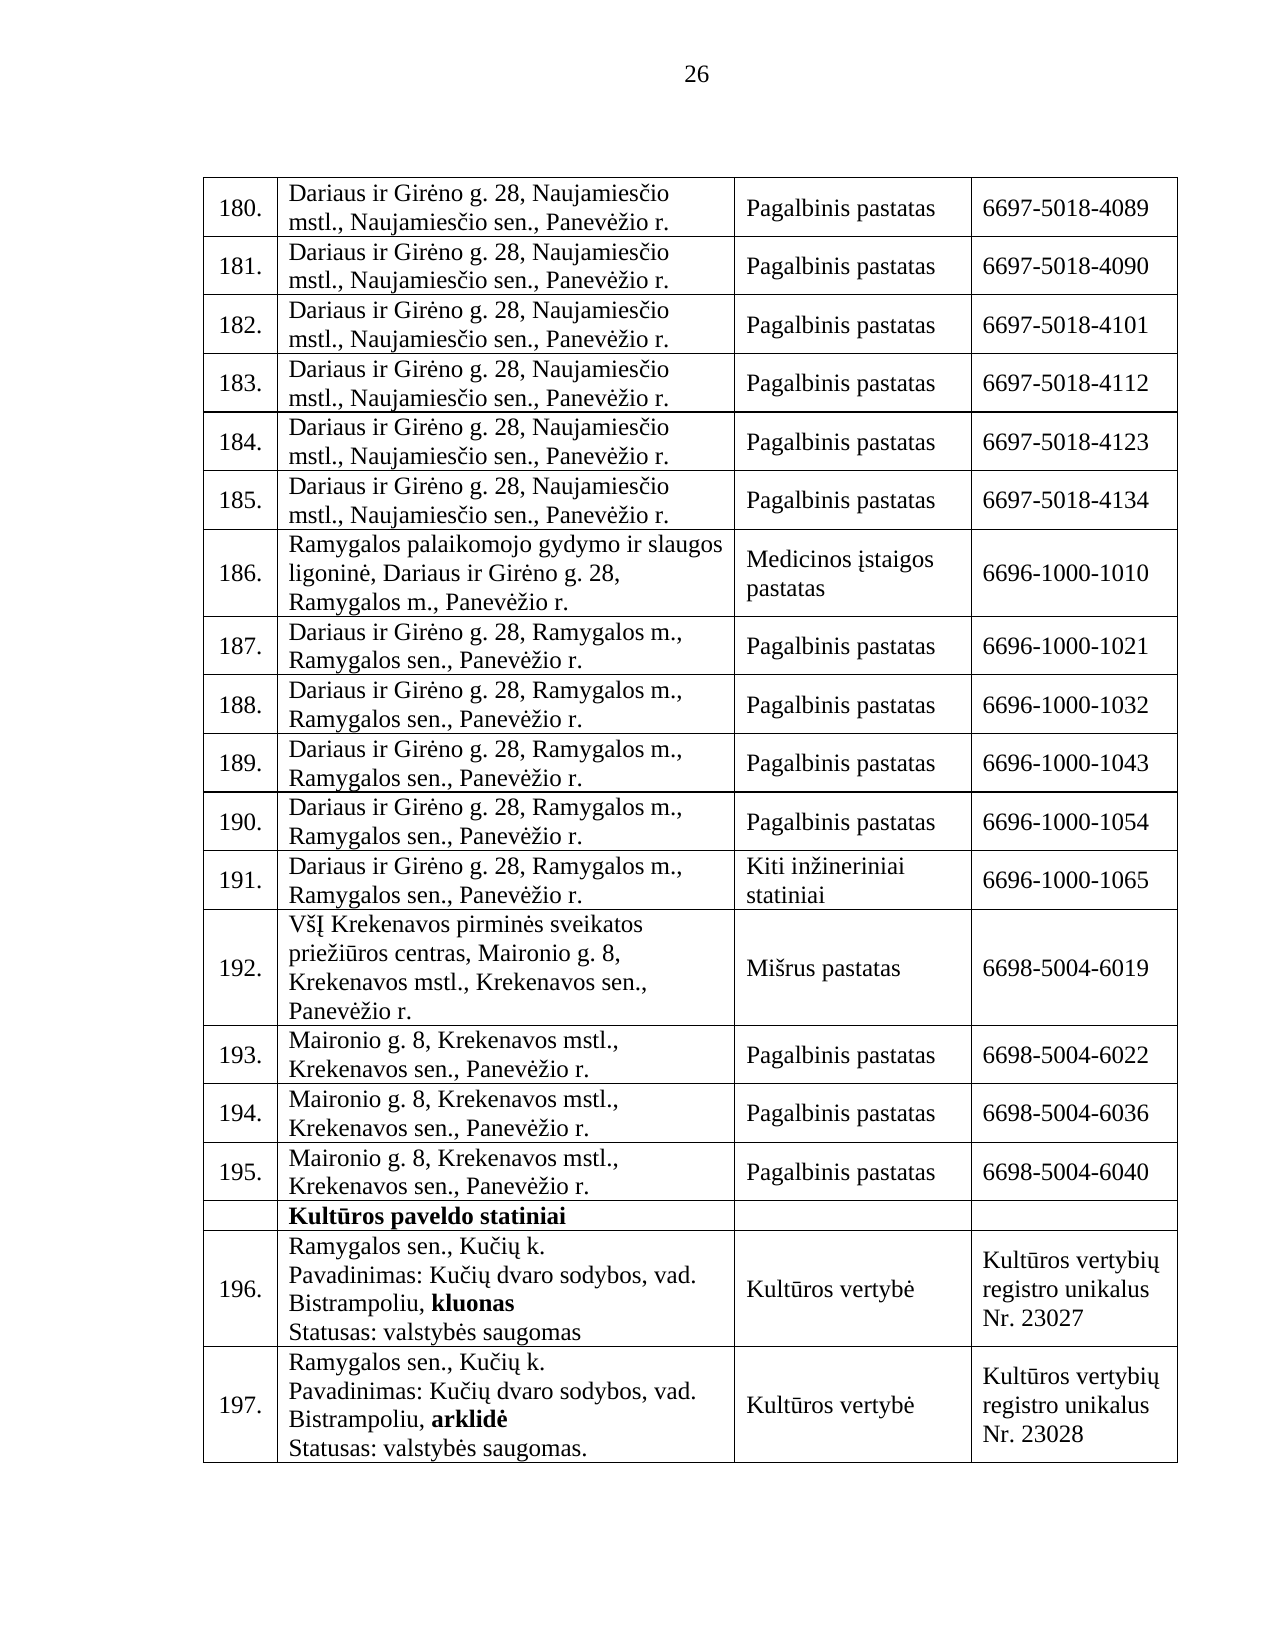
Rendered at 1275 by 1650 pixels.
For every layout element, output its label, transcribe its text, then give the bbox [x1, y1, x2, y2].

table_cell 183. [204, 354, 277, 411]
table_cell 6697-5018-4134 [972, 471, 1177, 528]
table_cell 192. [204, 910, 277, 1024]
table_cell Dariaus ir Girėno g. 28, Naujamiesčio mstl., Naujamiesčio sen., Panevėžio r. [278, 295, 734, 353]
table_cell 6697-5018-4101 [972, 295, 1177, 353]
table_cell 184. [204, 413, 277, 470]
table_cell Mišrus pastatas [735, 910, 971, 1024]
table_cell 189. [204, 734, 277, 791]
table_cell [204, 1201, 277, 1230]
table_cell Dariaus ir Girėno g. 28, Naujamiesčio mstl., Naujamiesčio sen., Panevėžio r. [278, 237, 734, 294]
table_cell Pagalbinis pastatas [735, 1143, 971, 1200]
table_cell Dariaus ir Girėno g. 28, Ramygalos m., Ramygalos sen., Panevėžio r. [278, 734, 734, 791]
table_cell 6696-1000-1065 [972, 851, 1177, 908]
table_cell Pagalbinis pastatas [735, 178, 971, 236]
table_cell [735, 1201, 971, 1230]
table_cell 191. [204, 851, 277, 908]
table_cell 181. [204, 237, 277, 294]
table_cell 6698-5004-6019 [972, 910, 1177, 1024]
table_cell Maironio g. 8, Krekenavos mstl., Krekenavos sen., Panevėžio r. [278, 1143, 734, 1200]
table_cell Dariaus ir Girėno g. 28, Naujamiesčio mstl., Naujamiesčio sen., Panevėžio r. [278, 354, 734, 411]
table_cell 6698-5004-6036 [972, 1084, 1177, 1142]
table_cell 6697-5018-4089 [972, 178, 1177, 236]
table_cell 187. [204, 617, 277, 674]
table_cell Ramygalos palaikomojo gydymo ir slaugos ligoninė, Dariaus ir Girėno g. 28, Ramygalos m., Panevėžio r. [278, 530, 734, 616]
table_cell 185. [204, 471, 277, 528]
table_cell 195. [204, 1143, 277, 1200]
table_cell 197. [204, 1347, 277, 1462]
table_cell Dariaus ir Girėno g. 28, Ramygalos m., Ramygalos sen., Panevėžio r. [278, 851, 734, 908]
table_cell Maironio g. 8, Krekenavos mstl., Krekenavos sen., Panevėžio r. [278, 1026, 734, 1083]
table_cell Pagalbinis pastatas [735, 617, 971, 674]
table_cell Dariaus ir Girėno g. 28, Naujamiesčio mstl., Naujamiesčio sen., Panevėžio r. [278, 471, 734, 528]
table_cell 190. [204, 793, 277, 850]
table_cell Pagalbinis pastatas [735, 295, 971, 353]
table_cell Pagalbinis pastatas [735, 734, 971, 791]
table_cell VšĮ Krekenavos pirminės sveikatos priežiūros centras, Maironio g. 8, Krekenavos mstl., Krekenavos sen., Panevėžio r. [278, 910, 734, 1024]
table_cell 6696-1000-1032 [972, 675, 1177, 733]
table_cell Pagalbinis pastatas [735, 1026, 971, 1083]
table_cell 186. [204, 530, 277, 616]
table_cell Pagalbinis pastatas [735, 354, 971, 411]
table_cell Pagalbinis pastatas [735, 793, 971, 850]
table_cell Kiti inžineriniai statiniai [735, 851, 971, 908]
table_cell 196. [204, 1231, 277, 1346]
table_cell Kultūros paveldo statiniai [278, 1201, 734, 1230]
table_cell Kultūros vertybių registro unikalus Nr. 23027 [972, 1231, 1177, 1346]
table_cell 6698-5004-6040 [972, 1143, 1177, 1200]
table_cell Pagalbinis pastatas [735, 471, 971, 528]
table_cell Pagalbinis pastatas [735, 675, 971, 733]
table_cell [972, 1201, 1177, 1230]
table_cell Ramygalos sen., Kučių k. Pavadinimas: Kučių dvaro sodybos, vad. Bistrampoliu, kluonas Statusas: valstybės saugomas [278, 1231, 734, 1346]
table_cell 6697-5018-4123 [972, 413, 1177, 470]
table_cell 6696-1000-1043 [972, 734, 1177, 791]
table_cell Pagalbinis pastatas [735, 413, 971, 470]
table_cell 194. [204, 1084, 277, 1142]
table_cell 6698-5004-6022 [972, 1026, 1177, 1083]
table_cell Dariaus ir Girėno g. 28, Ramygalos m., Ramygalos sen., Panevėžio r. [278, 617, 734, 674]
table_cell Dariaus ir Girėno g. 28, Ramygalos m., Ramygalos sen., Panevėžio r. [278, 675, 734, 733]
table_cell 180. [204, 178, 277, 236]
table_cell 6696-1000-1054 [972, 793, 1177, 850]
table_cell Maironio g. 8, Krekenavos mstl., Krekenavos sen., Panevėžio r. [278, 1084, 734, 1142]
table_cell 6696-1000-1021 [972, 617, 1177, 674]
table_cell Kultūros vertybė [735, 1347, 971, 1462]
table_cell Pagalbinis pastatas [735, 1084, 971, 1142]
table_cell Ramygalos sen., Kučių k. Pavadinimas: Kučių dvaro sodybos, vad. Bistrampoliu, arklidė Statusas: valstybės saugomas. [278, 1347, 734, 1462]
table_cell Kultūros vertybių registro unikalus Nr. 23028 [972, 1347, 1177, 1462]
table_cell 6697-5018-4090 [972, 237, 1177, 294]
table_cell 6697-5018-4112 [972, 354, 1177, 411]
table_cell Dariaus ir Girėno g. 28, Naujamiesčio mstl., Naujamiesčio sen., Panevėžio r. [278, 178, 734, 236]
table_cell 193. [204, 1026, 277, 1083]
table_cell Kultūros vertybė [735, 1231, 971, 1346]
table_cell Medicinos įstaigos pastatas [735, 530, 971, 616]
table_cell 188. [204, 675, 277, 733]
table_cell Dariaus ir Girėno g. 28, Ramygalos m., Ramygalos sen., Panevėžio r. [278, 793, 734, 850]
table_cell Dariaus ir Girėno g. 28, Naujamiesčio mstl., Naujamiesčio sen., Panevėžio r. [278, 413, 734, 470]
table_cell 182. [204, 295, 277, 353]
table_cell Pagalbinis pastatas [735, 237, 971, 294]
table_cell 6696-1000-1010 [972, 530, 1177, 616]
